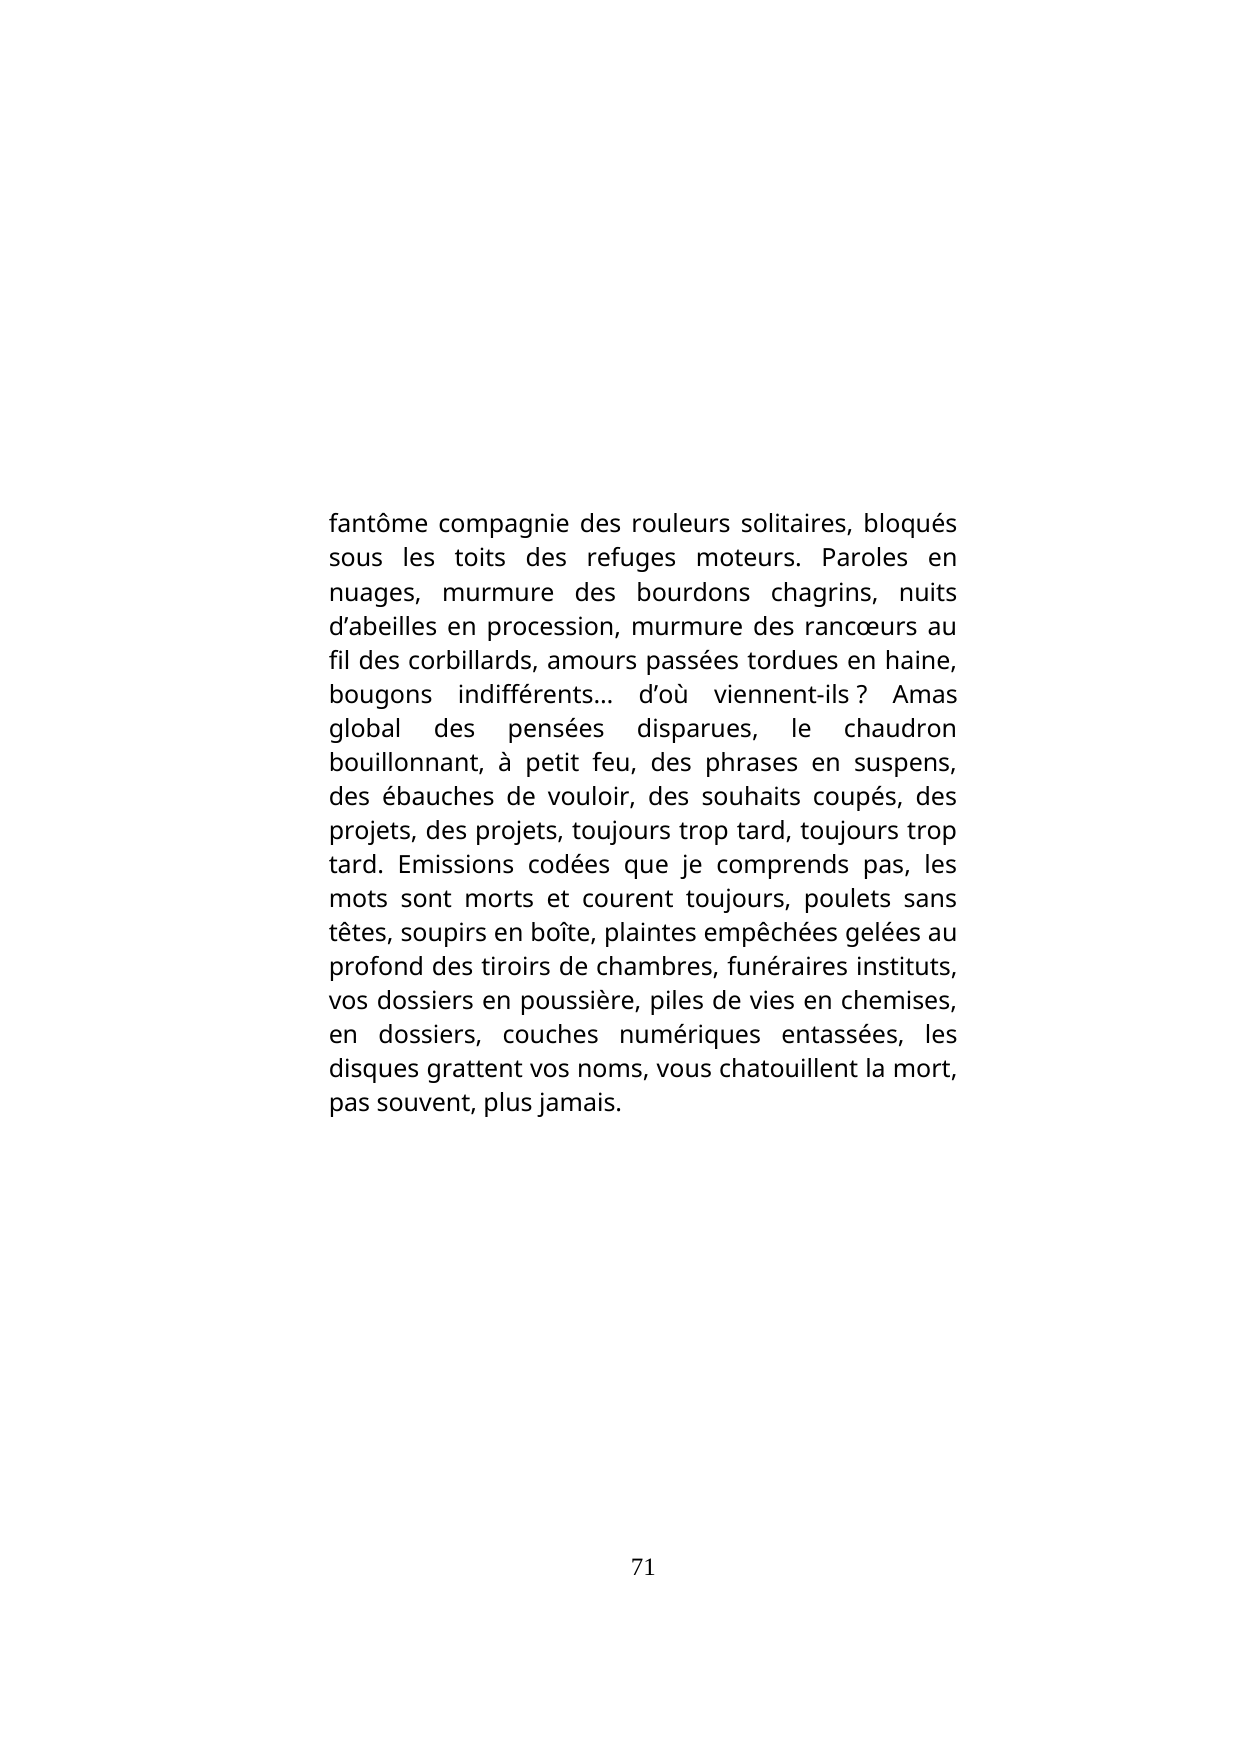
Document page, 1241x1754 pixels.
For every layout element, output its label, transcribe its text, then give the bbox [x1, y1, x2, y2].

text fantôme compagnie des rouleurs solitaires, bloqués sous les toits des refuges moteurs. Paroles en nuages, murmure des bourdons chagrins, nuits d’abeilles en procession, murmure des rancœurs au fil des corbillards, amours passées tordues en haine, bougons indifférents… d’où viennent-ils ? Amas global des pensées disparues, le chaudron bouillonnant, à petit feu, des phrases en suspens, des ébauches de vouloir, des souhaits coupés, des projets, des projets, toujours trop tard, toujours trop tard. Emissions codées que je comprends pas, les mots sont morts et courent toujours, poulets sans têtes, soupirs en boîte, plaintes empêchées gelées au profond des tiroirs de chambres, funéraires instituts, vos dossiers en poussière, piles de vies en chemises, en dossiers, couches numériques entassées, les disques grattent vos noms, vous chatouillent la mort, pas souvent, plus jamais. [328, 506, 958, 1119]
